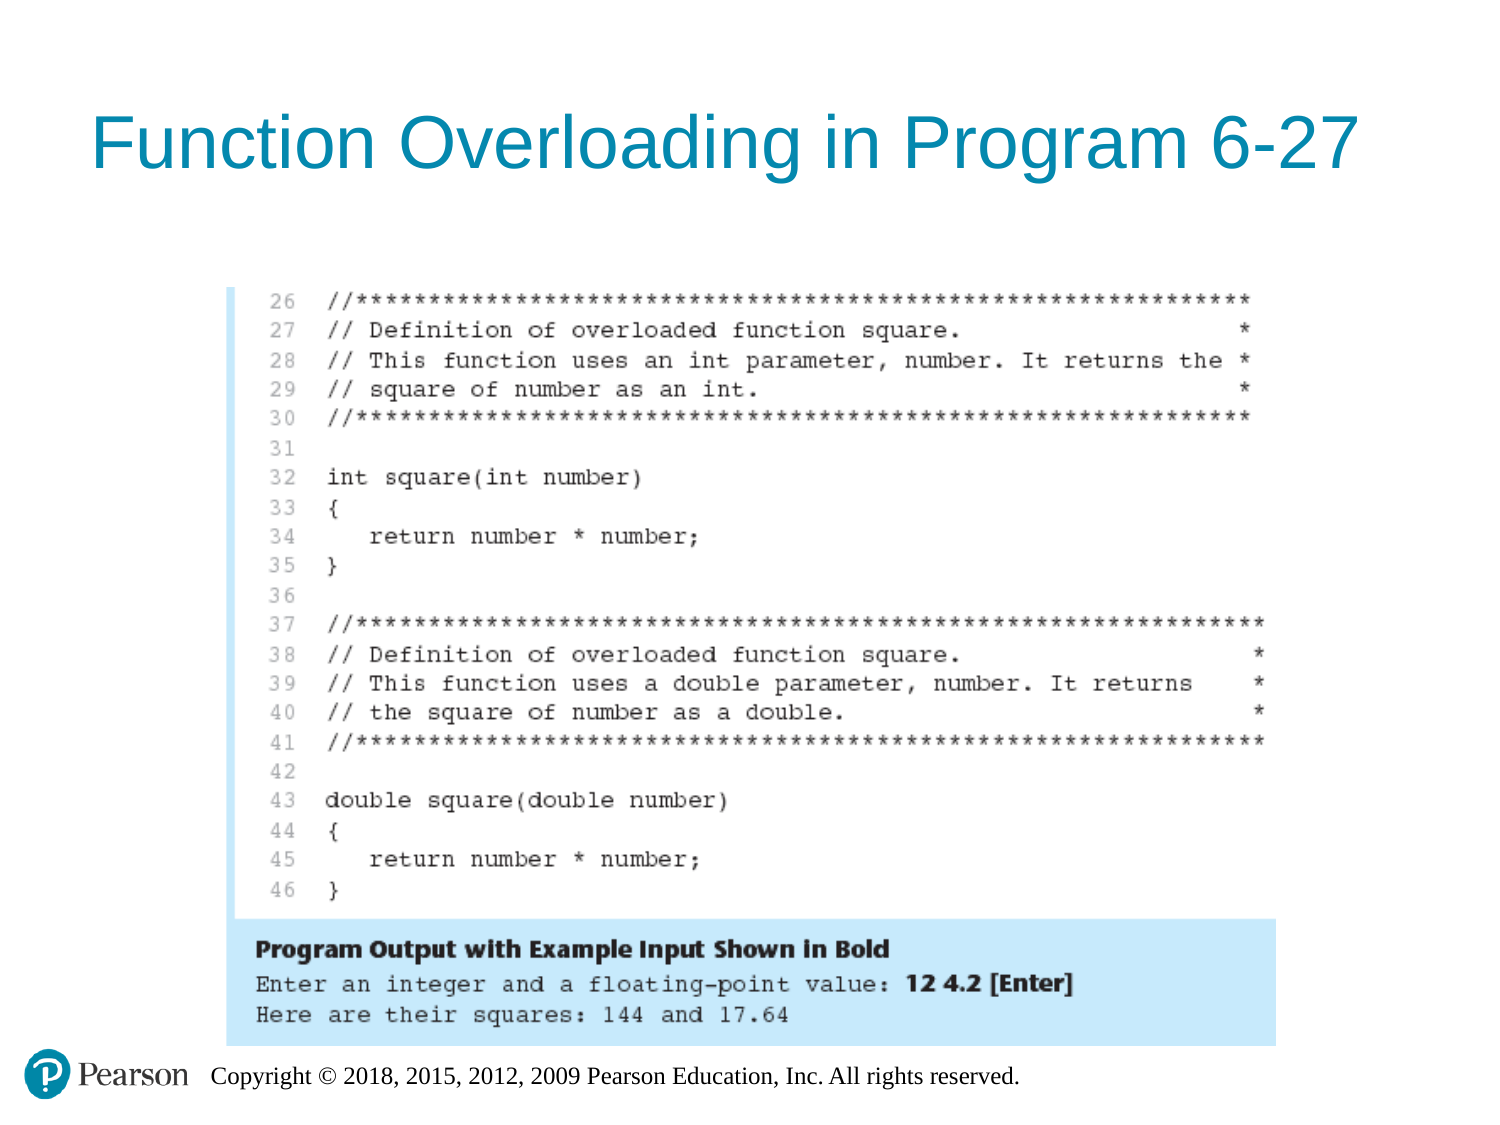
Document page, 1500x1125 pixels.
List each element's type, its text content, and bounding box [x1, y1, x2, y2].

picture [225, 287, 1276, 1046]
title Function Overloading in Program 6-27 [75, 45, 1426, 233]
